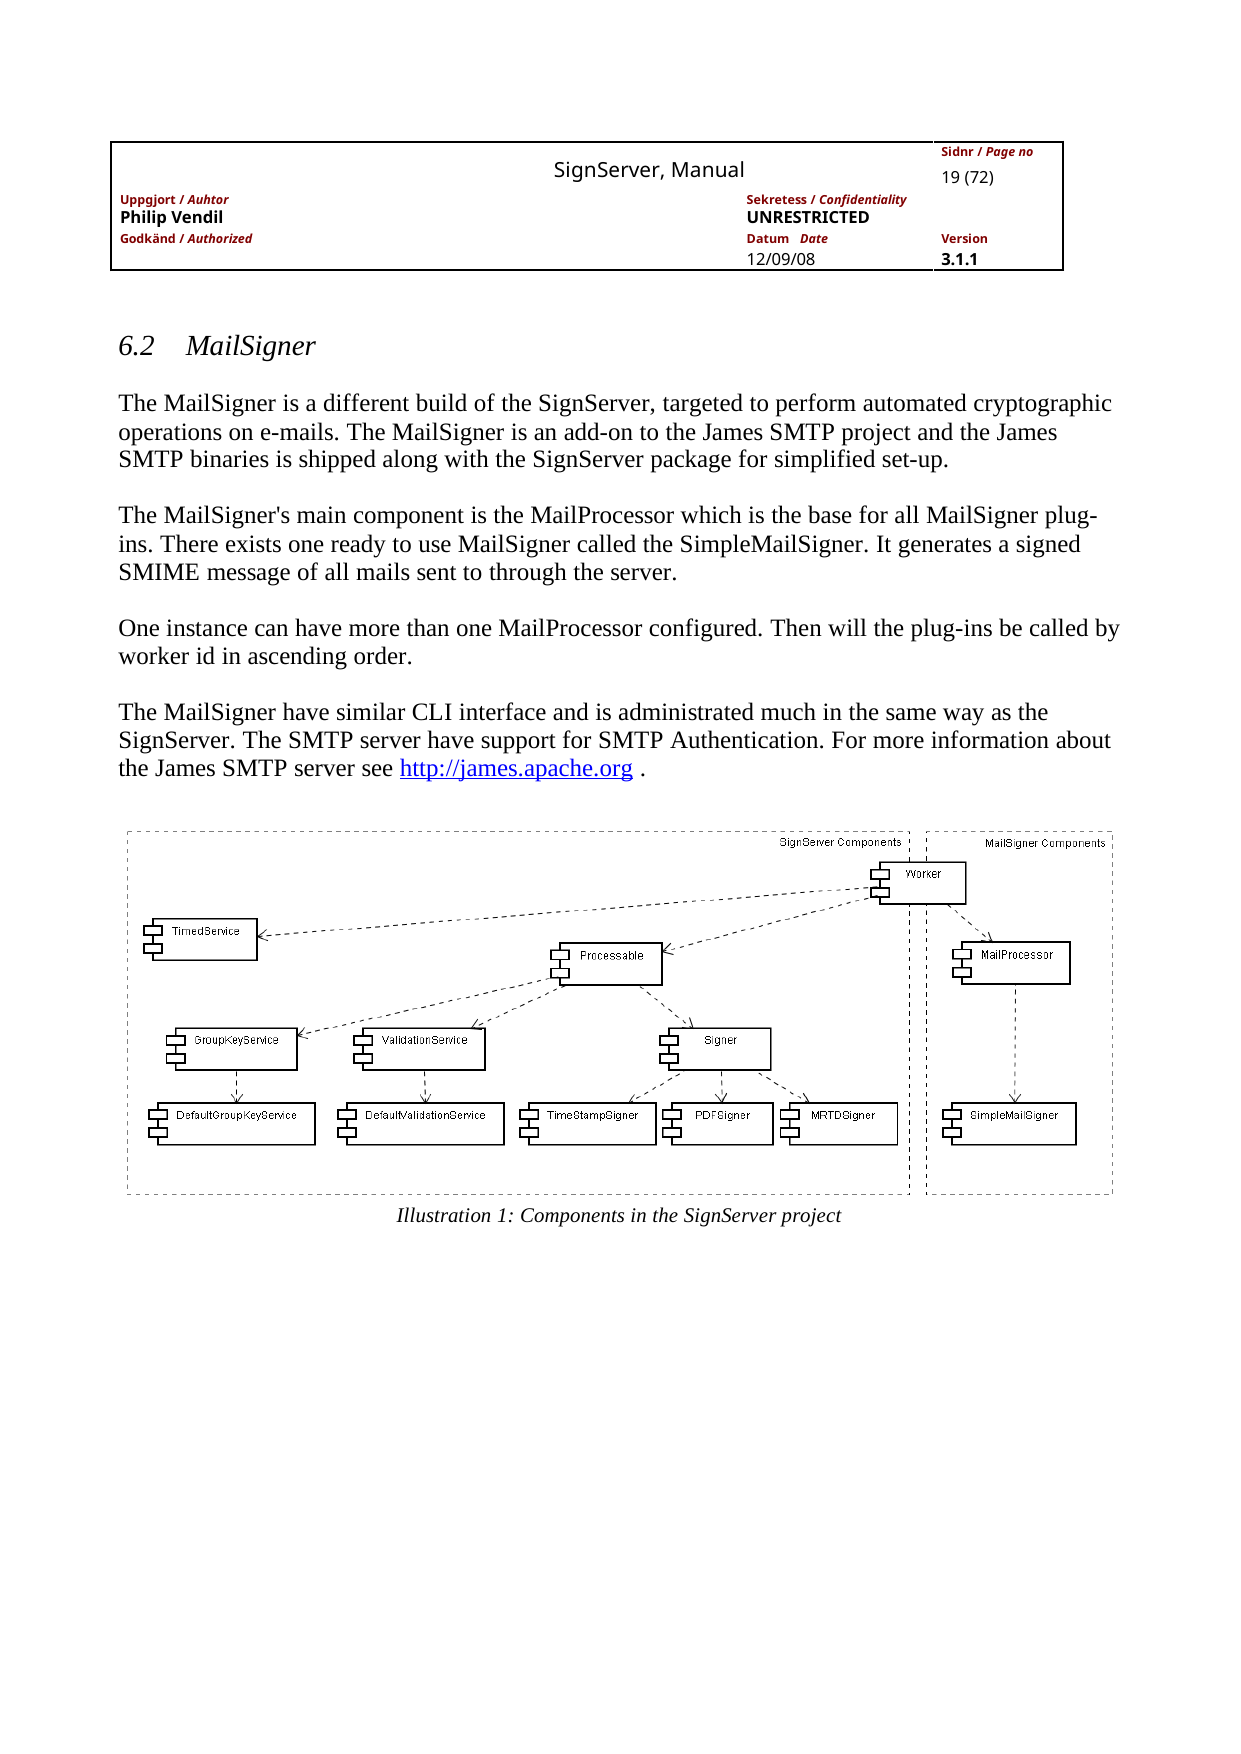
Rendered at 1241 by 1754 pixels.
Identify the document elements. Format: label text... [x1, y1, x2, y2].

text The MailSigner is a different build of the SignServer, targeted to perform automated cryptographic operations on e-mails. The MailSigner is an add-on to the James SMTP project and the James SMTP binaries is shipped along with the SignServer package for simplified set-up. [118, 389, 1122, 473]
text The MailSigner have similar CLI interface and is administrated much in the same way as the SignServer. The SMTP server have support for SMTP Authentication. For more information about the James SMTP server see http://james.apache.org . [118, 698, 1122, 782]
text One instance can have more than one MailProcessor configured. Then will the plug-ins be called by worker id in ascending order. [118, 613, 1122, 669]
text Illustration 1: Components in the SignServer project [118, 1204, 1122, 1227]
subtitle MailSigner [118, 329, 1122, 361]
picture [118, 822, 1122, 1204]
text The MailSigner's main component is the MailProcessor which is the base for all MailSigner plug-ins. There exists one ready to use MailSigner called the SimpleMailSigner. It generates a signed SMIME message of all mails sent to through the server. [118, 501, 1122, 586]
